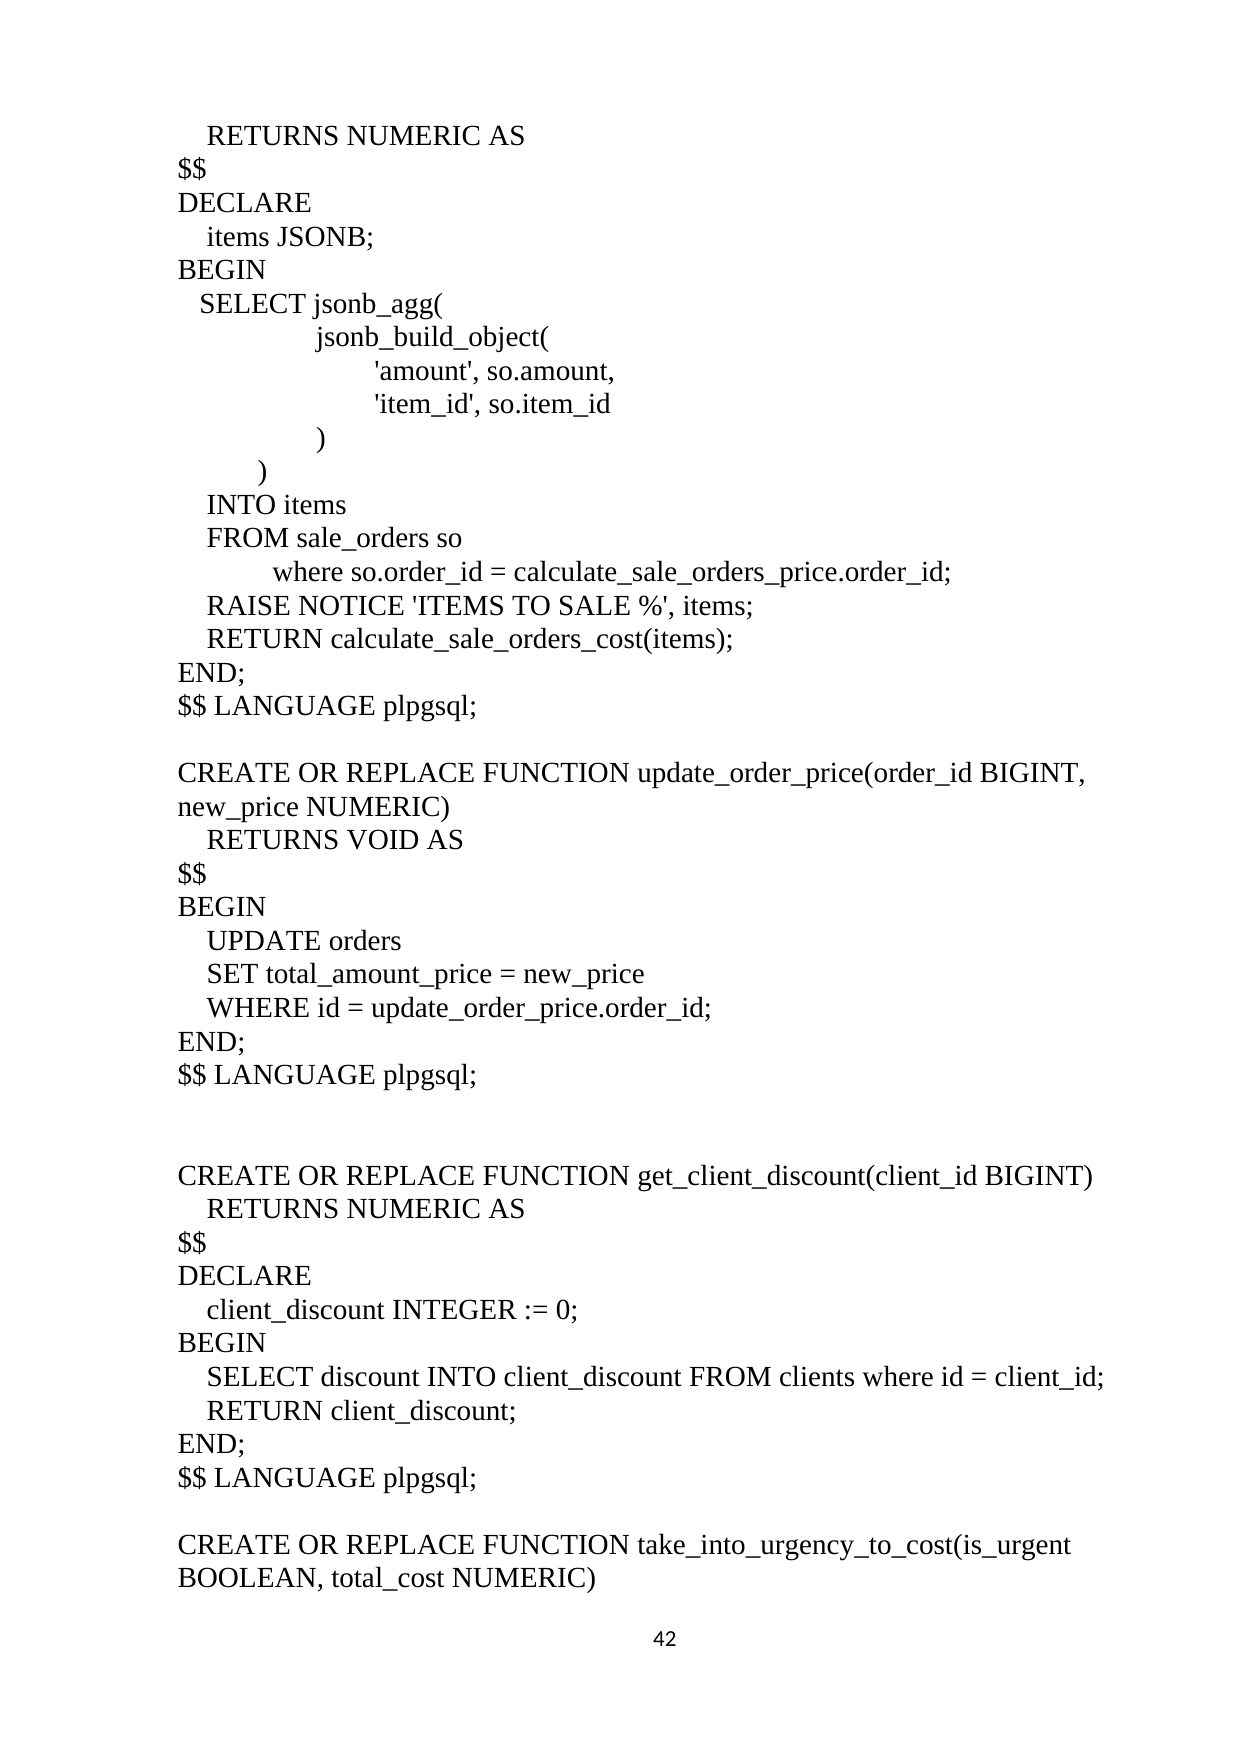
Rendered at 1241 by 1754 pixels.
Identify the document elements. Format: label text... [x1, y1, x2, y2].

text client_discount INTEGER := 0; [177, 1292, 1152, 1326]
text CREATE OR REPLACE FUNCTION update_order_price(order_id BIGINT, new_price NUMERIC) [177, 755, 1152, 822]
text where so.order_id = calculate_sale_orders_price.order_id; [177, 554, 1152, 588]
text DECLARE [177, 1258, 1152, 1292]
text UPDATE orders [177, 923, 1152, 957]
text BEGIN [177, 252, 1152, 286]
text ) [177, 453, 1152, 487]
text BEGIN [177, 889, 1152, 923]
text SELECT jsonb_agg( [177, 286, 1152, 319]
text END; [177, 1024, 1152, 1057]
text ) [177, 420, 1152, 453]
text CREATE OR REPLACE FUNCTION take_into_urgency_to_cost(is_urgent BOOLEAN, total_cost NUMERIC) [177, 1527, 1152, 1594]
text SELECT discount INTO client_discount FROM clients where id = client_id; [177, 1359, 1152, 1393]
text $$ LANGUAGE plpgsql; [177, 688, 1152, 722]
text RETURNS NUMERIC AS [177, 118, 1152, 152]
text 'item_id', so.item_id [177, 386, 1152, 420]
text $$ [177, 152, 1152, 185]
text WHERE id = update_order_price.order_id; [177, 990, 1152, 1024]
text CREATE OR REPLACE FUNCTION get_client_discount(client_id BIGINT) [177, 1158, 1152, 1191]
text DECLARE [177, 185, 1152, 219]
text $$ [177, 1225, 1152, 1258]
text RAISE NOTICE 'ITEMS TO SALE %', items; [177, 588, 1152, 621]
text SET total_amount_price = new_price [177, 957, 1152, 990]
text $$ [177, 856, 1152, 889]
text END; [177, 655, 1152, 688]
text RETURN client_discount; [177, 1393, 1152, 1426]
text RETURNS NUMERIC AS [177, 1191, 1152, 1225]
text BEGIN [177, 1326, 1152, 1359]
text $$ LANGUAGE plpgsql; [177, 1460, 1152, 1493]
text INTO items [177, 487, 1152, 521]
text FROM sale_orders so [177, 521, 1152, 554]
text 'amount', so.amount, [177, 353, 1152, 386]
text jsonb_build_object( [177, 319, 1152, 353]
text END; [177, 1426, 1152, 1460]
text RETURN calculate_sale_orders_cost(items); [177, 621, 1152, 655]
text $$ LANGUAGE plpgsql; [177, 1057, 1152, 1091]
text RETURNS VOID AS [177, 822, 1152, 856]
text items JSONB; [177, 219, 1152, 252]
